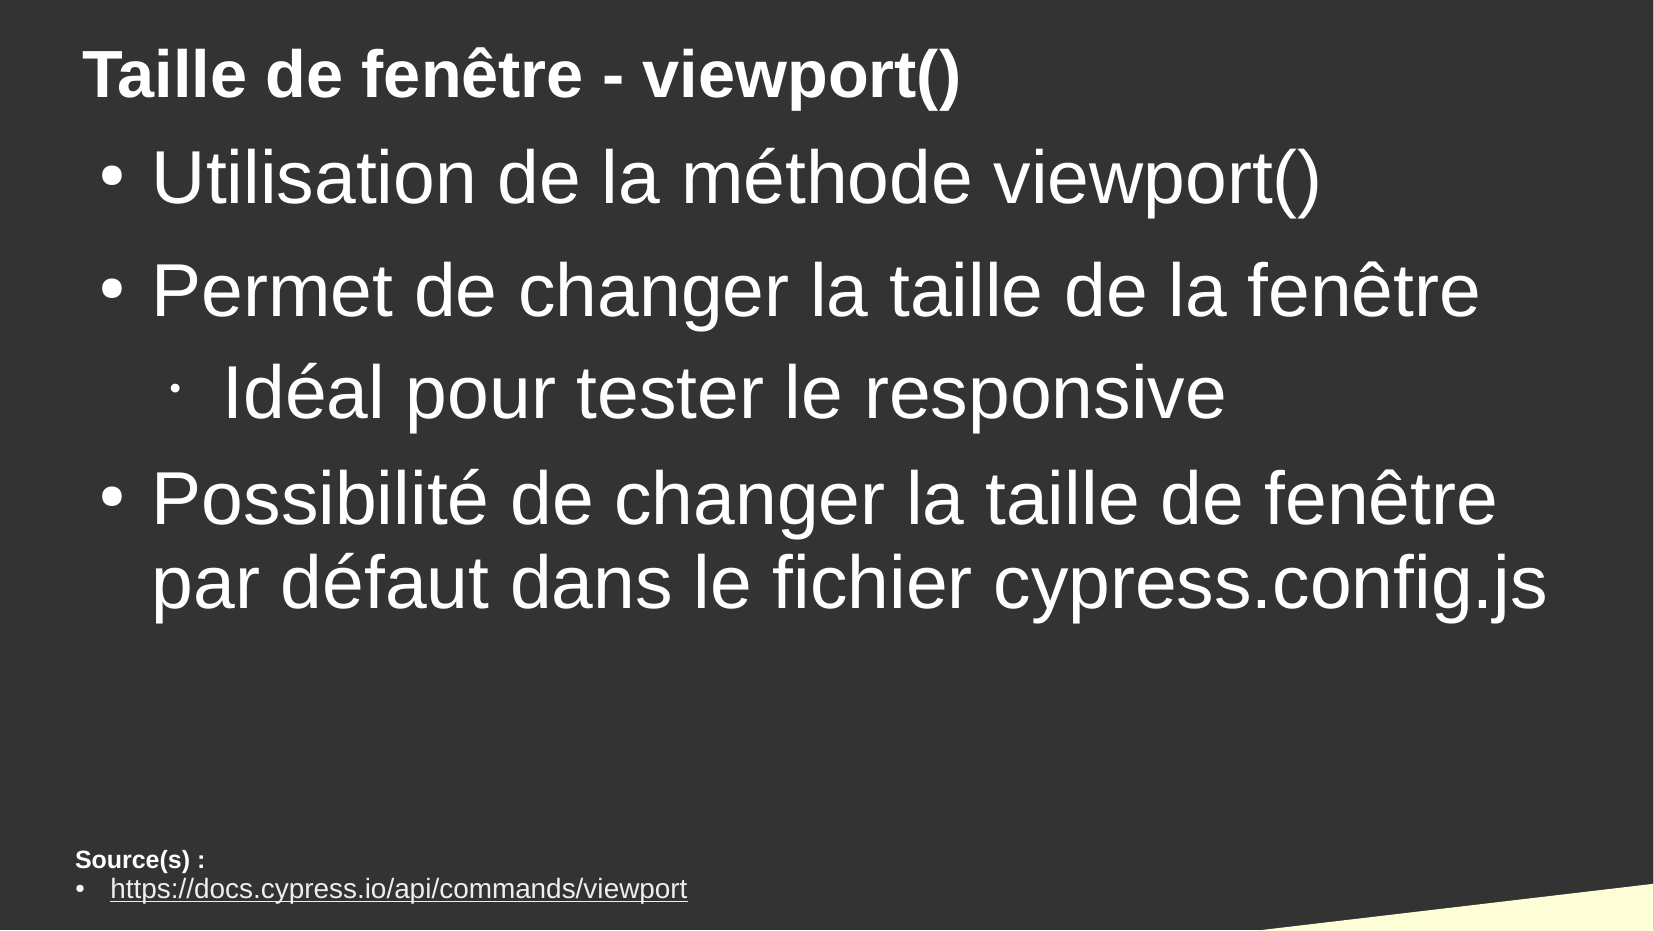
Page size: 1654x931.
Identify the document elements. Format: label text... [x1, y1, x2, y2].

list Utilisation de la méthode viewport() Permet de changer la taille de la fenêtre Idéal pour tester le responsive Possibilité de changer la taille de fenêtre par défaut dans le fichier cypress.config.js [80, 135, 1619, 721]
text_box [1253, 883, 1654, 931]
title Taille de fenêtre - viewport() [82, 37, 1571, 112]
text_box Source(s) : https://docs.cypress.io/api/commands/viewport [60, 826, 1546, 913]
